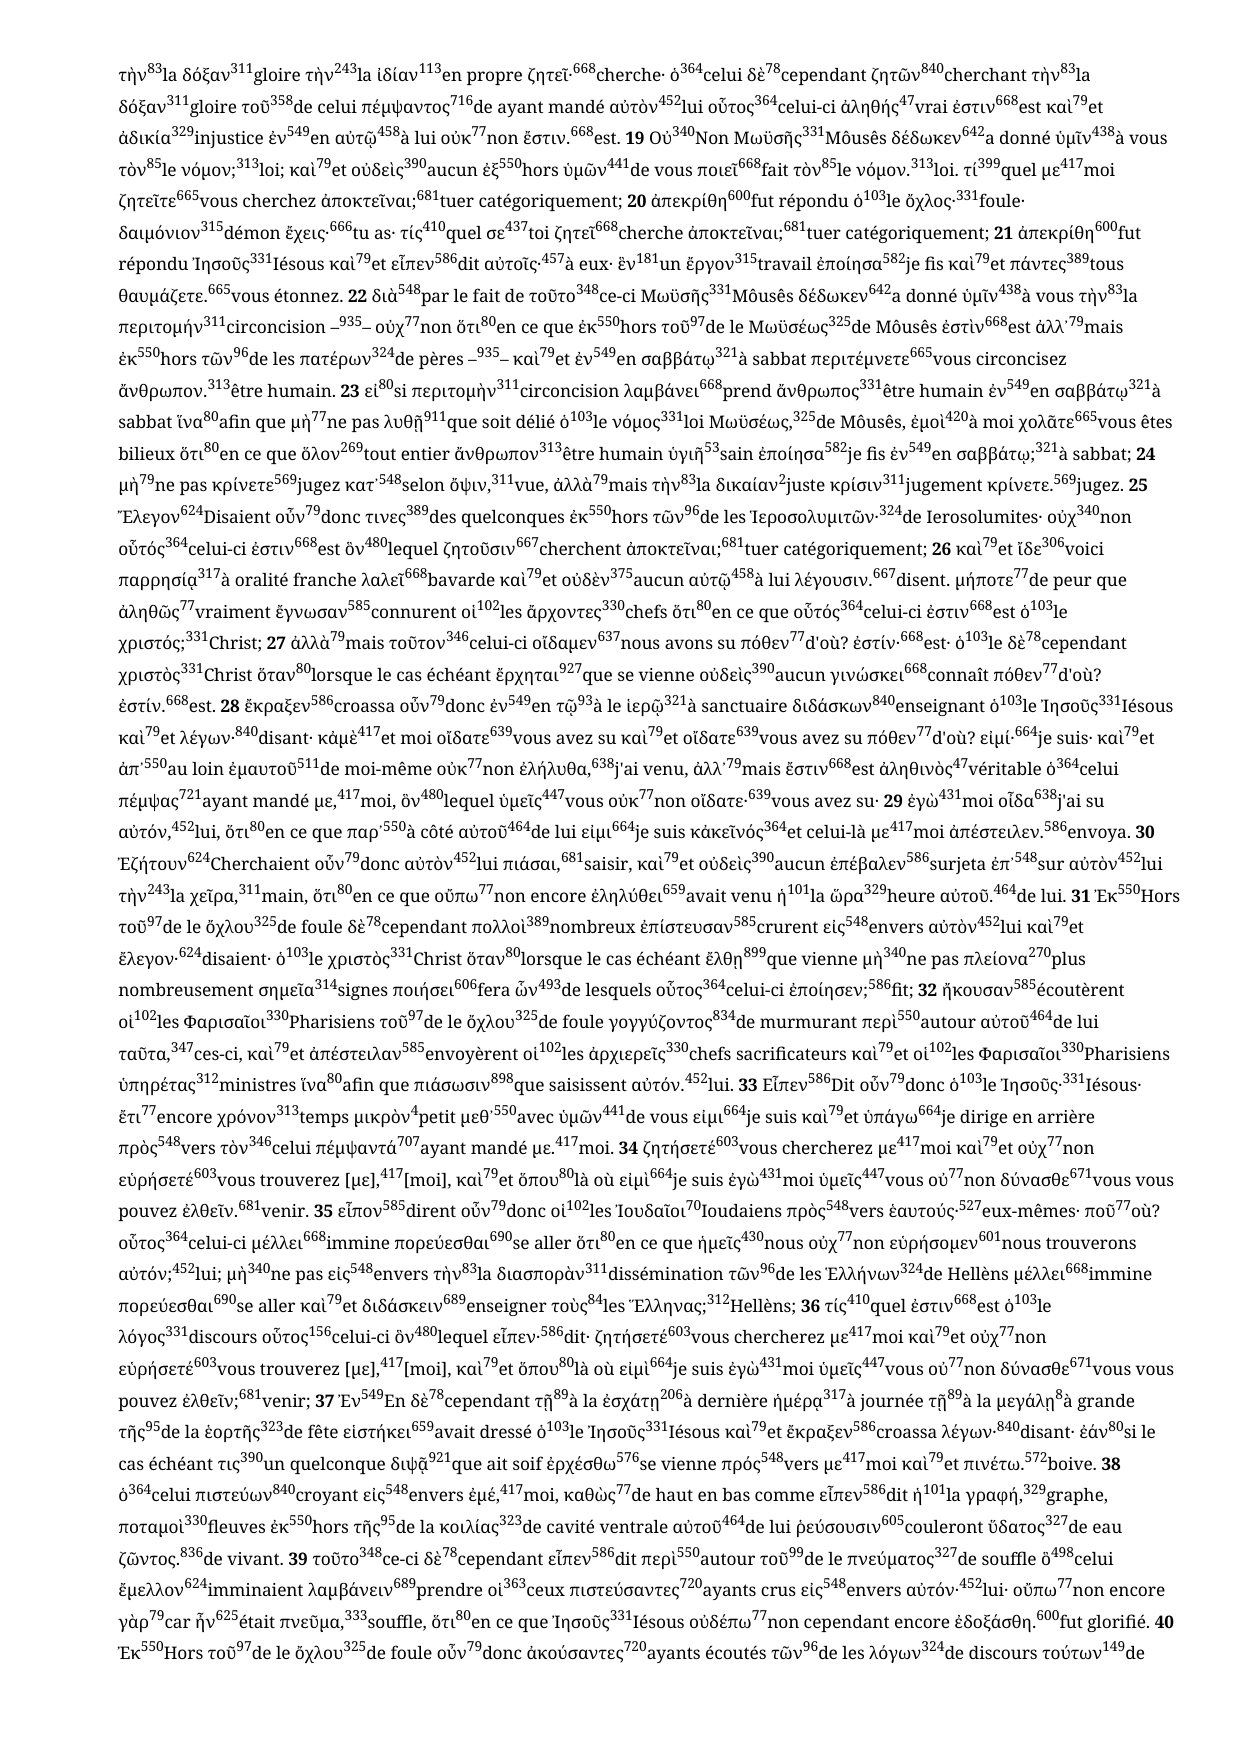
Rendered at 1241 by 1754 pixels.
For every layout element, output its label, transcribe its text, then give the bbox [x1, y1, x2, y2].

text 1 Καὶ79Et μετὰ548après ταῦτα347ces-ci περιεπάτει625piétinait autour ὁ103le Ἰησοῦς331Iésous ἐν549en τῇ89à la Γαλιλαίᾳ·317à Galilée· οὐ77non γὰρ79car ἤθελεν625voulait ἐν549en τῇ89à la Ἰουδαίᾳ317à Ioudaia περιπατεῖν,689piétiner autour, ὅτι80en ce que ἐζήτουν624cherchaient αὐτὸν452lui οἱ102les Ἰουδαῖοι70Ioudaiens ἀποκτεῖναι.681tuer catégoriquement. 2 Ἦν625Était δὲ78cependant ἐγγὺς77proche ἡ101la ἑορτὴ329fête τῶν96de les Ἰουδαίων64de Ioudaiens ἡ101la σκηνοπηγία.329mise en place de tente. 3 εἶπον585dirent οὖν79donc πρὸς548vers αὐτὸν452lui οἱ102les ἀδελφοὶ330frères αὐτοῦ·464de lui· μετάβηθι554dépasse ἐντεῦθεν77d'ici καὶ79et ὕπαγε570dirige en arrière εἰς548envers τὴν83la Ἰουδαίαν,311Ioudaia, ἵνα80afin que καὶ77aussi οἱ102les μαθηταί330disciples σου442de toi θεωρήσουσιν605observeront σοῦ442de toi τὰ86les ἔργα314travaux ἃ481lesquels ποιεῖς·666tu fais· 4 οὐδεὶς390aucun γάρ79car τι375un quelconque ἐν549en κρυπτῷ61à caché ποιεῖ668fait καὶ79et ζητεῖ668cherche αὐτὸς542lui-même ἐν549en παρρησίᾳ317à oralité franche εἶναι.689être. εἰ80si ταῦτα347ces-ci ποιεῖς,666tu fais, φανέρωσον554rends visible σεαυτὸν516toi-même τῷ91à le κόσμῳ.319à monde. 5 οὐδὲ77non cependant γὰρ79car οἱ102les ἀδελφοὶ330frères αὐτοῦ464de lui ἐπίστευον624croyaient εἰς548envers αὐτόν.452lui. 6 λέγει668dit οὖν79donc αὐτοῖς457à eux ὁ103le Ἰησοῦς·331Iésous· ὁ103le καιρὸς331moment ὁ103le ἐμὸς231mien οὔπω77non encore πάρεστιν,668est à côté, ὁ103le δὲ78cependant καιρὸς331moment ὁ103le ὑμέτερος240votre πάντοτέ77en tout moment ἐστιν668est ἕτοιμος.47prêt. 7 οὐ77non δύναται674se peut ὁ103le κόσμος331monde μισεῖν689haïr ὑμᾶς,436vous, ἐμὲ417moi δὲ78cependant μισεῖ,668hait, ὅτι80en ce que ἐγὼ431moi μαρτυρῶ664je témoigne περὶ550autour αὐτοῦ464de lui ὅτι80en ce que τὰ104les ἔργα332travaux αὐτοῦ464de lui πονηρά48méchants ἐστιν.668est. 8 ὑμεῖς447vous ἀνάβητε553montez εἰς548envers τὴν83la ἑορτήν·311fête· ἐγὼ431moi οὔπω77non encore ἀναβαίνω664je monte εἰς548envers τὴν83la ἑορτὴν311fête ταύτην,136celle-ci, ὅτι80en ce que ὁ103le ἐμὸς231mien καιρὸς331moment οὔπω77non encore πεπλήρωται.654a été fait plénitude. 9 ταῦτα347ces-ci δὲ78cependant εἰπὼν721ayant dit αὐτοῖς457à eux ἔμεινεν586resta ἐν549en τῇ89à la Γαλιλαίᾳ.317à Galilée. 10 Ὡς80Comme δὲ78cependant ἀνέβησαν585montèrent οἱ102les ἀδελφοὶ330frères αὐτοῦ464de lui εἰς548envers τὴν83la ἑορτήν,311fête, τότε77alors καὶ77aussi αὐτὸς469lui ἀνέβη586monta οὐ77non φανερῶς77visiblement ἀλλ᾽79mais [ὡς]80[comme] ἐν549en κρυπτῷ.61à caché. 11 οἱ102les οὖν79donc Ἰουδαῖοι70Ioudaiens ἐζήτουν624cherchaient αὐτὸν452lui ἐν549en τῇ89à la ἑορτῇ317à fête καὶ79et ἔλεγον·624disaient· ποῦ77où? ἐστιν668est ἐκεῖνος;364celui-là; 12 καὶ79et γογγυσμὸς331murmure περὶ550autour αὐτοῦ464de lui ἦν625était πολὺς390nombreux ἐν549en τοῖς90à les ὄχλοις·318à foules· οἱ363ceux μὲν79certes ἔλεγον624disaient ὅτι80en ce que ἀγαθός47bon ἐστιν,668est, ἄλλοι389autres [δὲ]78[cependant] ἔλεγον·624disaient· οὔ,340non, ἀλλὰ79mais πλανᾷ668égare τὸν85le ὄχλον.313foule. 13 οὐδεὶς390aucun μέντοι79néanmoins παρρησίᾳ317à oralité franche ἐλάλει625bavardait περὶ550autour αὐτοῦ464de lui διὰ548par le fait de τὸν85le φόβον313effroi τῶν96de les Ἰουδαίων.64de Ioudaiens. 14 Ἤδη77Déjà δὲ78cependant τῆς95de la ἑορτῆς323de fête μεσούσης832de étante au milieu ἀνέβη586monta Ἰησοῦς331Iésous εἰς548envers τὸ87le ἱερὸν315sanctuaire καὶ79et ἐδίδασκεν.625enseignait. 15 ἐθαύμαζον624étonnaient οὖν79donc οἱ102les Ἰουδαῖοι70Ioudaiens λέγοντες·839disants· πῶς77comment? οὗτος364celui-ci γράμματα314lettres οἶδεν642a su μὴ77ne pas μεμαθηκώς;783ayant appris; 16 ἀπεκρίθη600fut répondu οὖν79donc αὐτοῖς457à eux [ὁ]364[celui] Ἰησοῦς331Iésous καὶ79et εἶπεν·586dit· ἡ101la ἐμὴ229mienne διδαχὴ329enseignement οὐκ77non ἔστιν668est ἐμὴ425mienne ἀλλὰ79mais τοῦ358de celui πέμψαντός716de ayant mandé με·417moi· 17 ἐάν80si le cas échéant τις390un quelconque θέλῃ921que veuille τὸ87le θέλημα315volonté αὐτοῦ464de lui ποιεῖν,689faire, γνώσεται612se connaîtra περὶ550autour τῆς95de la διδαχῆς323de enseignement πότερον77lequel des deux ἐκ550hors τοῦ97de le θεοῦ325de Dieu ἐστιν668est ἢ79ou ἐγὼ431moi ἀπ᾽550au loin ἐμαυτοῦ511de moi-même λαλῶ.664je bavarde. 18 ὁ364celui ἀφ᾽550au loin ἑαυτοῦ537de lui-même λαλῶν840bavardant τὴν83la δόξαν311gloire τὴν243la ἰδίαν113en propre ζητεῖ·668cherche· ὁ364celui δὲ78cependant ζητῶν840cherchant τὴν83la δόξαν311gloire τοῦ358de celui πέμψαντος716de ayant mandé αὐτὸν452lui οὗτος364celui-ci ἀληθής47vrai ἐστιν668est καὶ79et ἀδικία329injustice ἐν549en αὐτῷ458à lui οὐκ77non ἔστιν.668est. 19 Οὐ340Non Μωϋσῆς331Môusês δέδωκεν642a donné ὑμῖν438à vous τὸν85le νόμον;313loi; καὶ79et οὐδεὶς390aucun ἐξ550hors ὑμῶν441de vous ποιεῖ668fait τὸν85le νόμον.313loi. τί399quel με417moi ζητεῖτε665vous cherchez ἀποκτεῖναι;681tuer catégoriquement; 20 ἀπεκρίθη600fut répondu ὁ103le ὄχλος·331foule· δαιμόνιον315démon ἔχεις·666tu as· τίς410quel σε437toi ζητεῖ668cherche ἀποκτεῖναι;681tuer catégoriquement; 21 ἀπεκρίθη600fut répondu Ἰησοῦς331Iésous καὶ79et εἶπεν586dit αὐτοῖς·457à eux· ἓν181un ἔργον315travail ἐποίησα582je fis καὶ79et πάντες389tous θαυμάζετε.665vous étonnez. 22 διὰ548par le fait de τοῦτο348ce-ci Μωϋσῆς331Môusês δέδωκεν642a donné ὑμῖν438à vous τὴν83la περιτομήν311circoncision –935– οὐχ77non ὅτι80en ce que ἐκ550hors τοῦ97de le Μωϋσέως325de Môusês ἐστὶν668est ἀλλ᾽79mais ἐκ550hors τῶν96de les πατέρων324de pères –935– καὶ79et ἐν549en σαββάτῳ321à sabbat περιτέμνετε665vous circoncisez ἄνθρωπον.313être humain. 23 εἰ80si περιτομὴν311circoncision λαμβάνει668prend ἄνθρωπος331être humain ἐν549en σαββάτῳ321à sabbat ἵνα80afin que μὴ77ne pas λυθῇ911que soit délié ὁ103le νόμος331loi Μωϋσέως,325de Môusês, ἐμοὶ420à moi χολᾶτε665vous êtes bilieux ὅτι80en ce que ὅλον269tout entier ἄνθρωπον313être humain ὑγιῆ53sain ἐποίησα582je fis ἐν549en σαββάτῳ;321à sabbat; 24 μὴ79ne pas κρίνετε569jugez κατ᾽548selon ὄψιν,311vue, ἀλλὰ79mais τὴν83la δικαίαν2juste κρίσιν311jugement κρίνετε.569jugez. 25 Ἔλεγον624Disaient οὖν79donc τινες389des quelconques ἐκ550hors τῶν96de les Ἱεροσολυμιτῶν·324de Ierosolumites· οὐχ340non οὗτός364celui-ci ἐστιν668est ὃν480lequel ζητοῦσιν667cherchent ἀποκτεῖναι;681tuer catégoriquement; 26 καὶ79et ἴδε306voici παρρησίᾳ317à oralité franche λαλεῖ668bavarde καὶ79et οὐδὲν375aucun αὐτῷ458à lui λέγουσιν.667disent. μήποτε77de peur que ἀληθῶς77vraiment ἔγνωσαν585connurent οἱ102les ἄρχοντες330chefs ὅτι80en ce que οὗτός364celui-ci ἐστιν668est ὁ103le χριστός;331Christ; 27 ἀλλὰ79mais τοῦτον346celui-ci οἴδαμεν637nous avons su πόθεν77d'où? ἐστίν·668est· ὁ103le δὲ78cependant χριστὸς331Christ ὅταν80lorsque le cas échéant ἔρχηται927que se vienne οὐδεὶς390aucun γινώσκει668connaît πόθεν77d'où? ἐστίν.668est. 28 ἔκραξεν586croassa οὖν79donc ἐν549en τῷ93à le ἱερῷ321à sanctuaire διδάσκων840enseignant ὁ103le Ἰησοῦς331Iésous καὶ79et λέγων·840disant· κἀμὲ417et moi οἴδατε639vous avez su καὶ79et οἴδατε639vous avez su πόθεν77d'où? εἰμί·664je suis· καὶ79et ἀπ᾽550au loin ἐμαυτοῦ511de moi-même οὐκ77non ἐλήλυθα,638j'ai venu, ἀλλ᾽79mais ἔστιν668est ἀληθινὸς47véritable ὁ364celui πέμψας721ayant mandé με,417moi, ὃν480lequel ὑμεῖς447vous οὐκ77non οἴδατε·639vous avez su· 29 ἐγὼ431moi οἶδα638j'ai su αὐτόν,452lui, ὅτι80en ce que παρ᾽550à côté αὐτοῦ464de lui εἰμι664je suis κἀκεῖνός364et celui-là με417moi ἀπέστειλεν.586envoya. 30 Ἐζήτουν624Cherchaient οὖν79donc αὐτὸν452lui πιάσαι,681saisir, καὶ79et οὐδεὶς390aucun ἐπέβαλεν586surjeta ἐπ᾽548sur αὐτὸν452lui τὴν243la χεῖρα,311main, ὅτι80en ce que οὔπω77non encore ἐληλύθει659avait venu ἡ101la ὥρα329heure αὐτοῦ.464de lui. 31 Ἐκ550Hors τοῦ97de le ὄχλου325de foule δὲ78cependant πολλοὶ389nombreux ἐπίστευσαν585crurent εἰς548envers αὐτὸν452lui καὶ79et ἔλεγον·624disaient· ὁ103le χριστὸς331Christ ὅταν80lorsque le cas échéant ἔλθῃ899que vienne μὴ340ne pas πλείονα270plus nombreusement σημεῖα314signes ποιήσει606fera ὧν493de lesquels οὗτος364celui-ci ἐποίησεν;586fit; 32 ἤκουσαν585écoutèrent οἱ102les Φαρισαῖοι330Pharisiens τοῦ97de le ὄχλου325de foule γογγύζοντος834de murmurant περὶ550autour αὐτοῦ464de lui ταῦτα,347ces-ci, καὶ79et ἀπέστειλαν585envoyèrent οἱ102les ἀρχιερεῖς330chefs sacrificateurs καὶ79et οἱ102les Φαρισαῖοι330Pharisiens ὑπηρέτας312ministres ἵνα80afin que πιάσωσιν898que saisissent αὐτόν.452lui. 33 Εἶπεν586Dit οὖν79donc ὁ103le Ἰησοῦς·331Iésous· ἔτι77encore χρόνον313temps μικρὸν4petit μεθ᾽550avec ὑμῶν441de vous εἰμι664je suis καὶ79et ὑπάγω664je dirige en arrière πρὸς548vers τὸν346celui πέμψαντά707ayant mandé με.417moi. 34 ζητήσετέ603vous chercherez με417moi καὶ79et οὐχ77non εὑρήσετέ603vous trouverez [με],417[moi], καὶ79et ὅπου80là où εἰμὶ664je suis ἐγὼ431moi ὑμεῖς447vous οὐ77non δύνασθε671vous vous pouvez ἐλθεῖν.681venir. 35 εἶπον585dirent οὖν79donc οἱ102les Ἰουδαῖοι70Ioudaiens πρὸς548vers ἑαυτούς·527eux-mêmes· ποῦ77où? οὗτος364celui-ci μέλλει668immine πορεύεσθαι690se aller ὅτι80en ce que ἡμεῖς430nous οὐχ77non εὑρήσομεν601nous trouverons αὐτόν;452lui; μὴ340ne pas εἰς548envers τὴν83la διασπορὰν311dissémination τῶν96de les Ἑλλήνων324de Hellèns μέλλει668immine πορεύεσθαι690se aller καὶ79et διδάσκειν689enseigner τοὺς84les Ἕλληνας;312Hellèns; 36 τίς410quel ἐστιν668est ὁ103le λόγος331discours οὗτος156celui-ci ὃν480lequel εἶπεν·586dit· ζητήσετέ603vous chercherez με417moi καὶ79et οὐχ77non εὑρήσετέ603vous trouverez [με],417[moi], καὶ79et ὅπου80là où εἰμὶ664je suis ἐγὼ431moi ὑμεῖς447vous οὐ77non δύνασθε671vous vous pouvez ἐλθεῖν;681venir; 37 Ἐν549En δὲ78cependant τῇ89à la ἐσχάτῃ206à dernière ἡμέρᾳ317à journée τῇ89à la μεγάλῃ8à grande τῆς95de la ἑορτῆς323de fête εἱστήκει659avait dressé ὁ103le Ἰησοῦς331Iésous καὶ79et ἔκραξεν586croassa λέγων·840disant· ἐάν80si le cas échéant τις390un quelconque διψᾷ921que ait soif ἐρχέσθω576se vienne πρός548vers με417moi καὶ79et πινέτω.572boive. 38 ὁ364celui πιστεύων840croyant εἰς548envers ἐμέ,417moi, καθὼς77de haut en bas comme εἶπεν586dit ἡ101la γραφή,329graphe, ποταμοὶ330fleuves ἐκ550hors τῆς95de la κοιλίας323de cavité ventrale αὐτοῦ464de lui ῥεύσουσιν605couleront ὕδατος327de eau ζῶντος.836de vivant. 39 τοῦτο348ce-ci δὲ78cependant εἶπεν586dit περὶ550autour τοῦ99de le πνεύματος327de souffle ὃ498celui ἔμελλον624imminaient λαμβάνειν689prendre οἱ363ceux πιστεύσαντες720ayants crus εἰς548envers αὐτόν·452lui· οὔπω77non encore γὰρ79car ἦν625était πνεῦμα,333souffle, ὅτι80en ce que Ἰησοῦς331Iésous οὐδέπω77non cependant encore ἐδοξάσθη.600fut glorifié. 40 Ἐκ550Hors τοῦ97de le ὄχλου325de foule οὖν79donc ἀκούσαντες720ayants écoutés τῶν96de les λόγων324de discours τούτων149de ceux-ci ἔλεγον·624disaient· οὗτός364celui-ci ἐστιν668est ἀληθῶς77vraiment ὁ103le προφήτης·331prophète· 41 ἄλλοι389autres ἔλεγον·624disaient· οὗτός364celui-ci ἐστιν668est ὁ103le χριστός,331Christ, οἱ468ceux δὲ78cependant ἔλεγον·624disaient· μὴ340ne pas γὰρ79car ἐκ550hors τῆς95de la Γαλιλαίας323de Galilée ὁ103le χριστὸς331Christ ἔρχεται;674se vient; 42 οὐχ340non ἡ101la γραφὴ329graphe εἶπεν586dit ὅτι80en ce que ἐκ550hors τοῦ99de le σπέρματος327de semence Δαυὶδ325de Dauid καὶ79et ἀπὸ550au loin Βηθλέεμ323de Bethléem τῆς95de la κώμης323de village ὅπου77là où ἦν625était Δαυὶδ331Dauid ἔρχεται674se vient ὁ103le χριστός;331Christ; 43 σχίσμα333schisme οὖν79donc ἐγένετο592se devint ἐν549en τῷ91à le ὄχλῳ319à foule δι᾽548par le fait de αὐτόν·452lui· 44 τινὲς389des quelconques δὲ78cependant ἤθελον624voulaient ἐξ550hors αὐτῶν463de eux πιάσαι681saisir αὐτόν,452lui, ἀλλ᾽79mais οὐδεὶς390aucun ἐπέβαλεν586surjeta ἐπ᾽548sur αὐτὸν452lui τὰς242les χεῖρας.310mains. 45 Ἦλθον585Vinrent οὖν79donc οἱ102les ὑπηρέται330ministres πρὸς548vers τοὺς84les ἀρχιερεῖς312chefs sacrificateurs καὶ79et Φαρισαίους,312Pharisiens, καὶ79et εἶπον585dirent αὐτοῖς457à eux ἐκεῖνοι·363ceux-là· διὰ548par le fait de τί399quel οὐκ77non ἠγάγετε583vous conduisîtes αὐτόν;452lui; 46 ἀπεκρίθησαν599furent répondu οἱ102les ὑπηρέται·330ministres· οὐδέποτε77pas cependant à un moment ἐλάλησεν586bavarda οὕτως77ainsi ἄνθρωπος.331être humain. 47 ἀπεκρίθησαν599furent répondu οὖν79donc αὐτοῖς457à eux οἱ102les Φαρισαῖοι·330Pharisiens· μὴ340ne pas καὶ77aussi ὑμεῖς447vous πεπλάνησθε;651vous avez été égarés; 48 μή340ne pas τις390un quelconque ἐκ550hors τῶν96de les ἀρχόντων324de chefs ἐπίστευσεν586crut εἰς548envers αὐτὸν452lui ἢ79ou ἐκ550hors τῶν96de les Φαρισαίων;324de Pharisiens; 49 ἀλλ᾽79mais ὁ103le ὄχλος331foule οὗτος156celui-ci ὁ364celui μὴ77ne pas γινώσκων840connaissant τὸν85le νόμον313loi ἐπάρατοί46maudits εἰσιν.667sont. 50 λέγει668dit Νικόδημος331Nikodème πρὸς548vers αὐτούς,451eux, ὁ364celui ἐλθὼν721ayant venu πρὸς548vers αὐτὸν452lui [τὸ]366[ce] πρότερον,55plus avant, εἷς71un ὢν840étant ἐξ550hors αὐτῶν·463de eux· 51 μὴ340ne pas ὁ103le νόμος331loi ἡμῶν423de nous κρίνει668juge τὸν85le ἄνθρωπον313être humain ἐὰν80si le cas échéant μὴ77ne pas ἀκούσῃ899que écoute πρῶτον77premièrement παρ᾽550à côté αὐτοῦ464de lui καὶ79et γνῷ899que connaisse τί399quel ποιεῖ;668fait; 52 ἀπεκρίθησαν599furent répondu καὶ79et εἶπαν585dirent αὐτῷ·458à lui· μὴ340ne pas καὶ77aussi σὺ448toi ἐκ550hors τῆς95de la Γαλιλαίας323de Galilée εἶ;666tu es; ἐραύνησον554scrute καὶ79et ἴδε554vois ὅτι80en ce que ἐκ550hors τῆς95de la Γαλιλαίας323de Galilée προφήτης331prophète οὐκ77non ἐγείρεται.680est éveillé. ⟦936⟦ 53 Καὶ79Et ἐπορεύθησαν599furent allé ἕκαστος390chacun εἰς548envers τὸν85le οἶκον313maison αὐτοῦ,464de lui, [118, 59, 1181, 1665]
